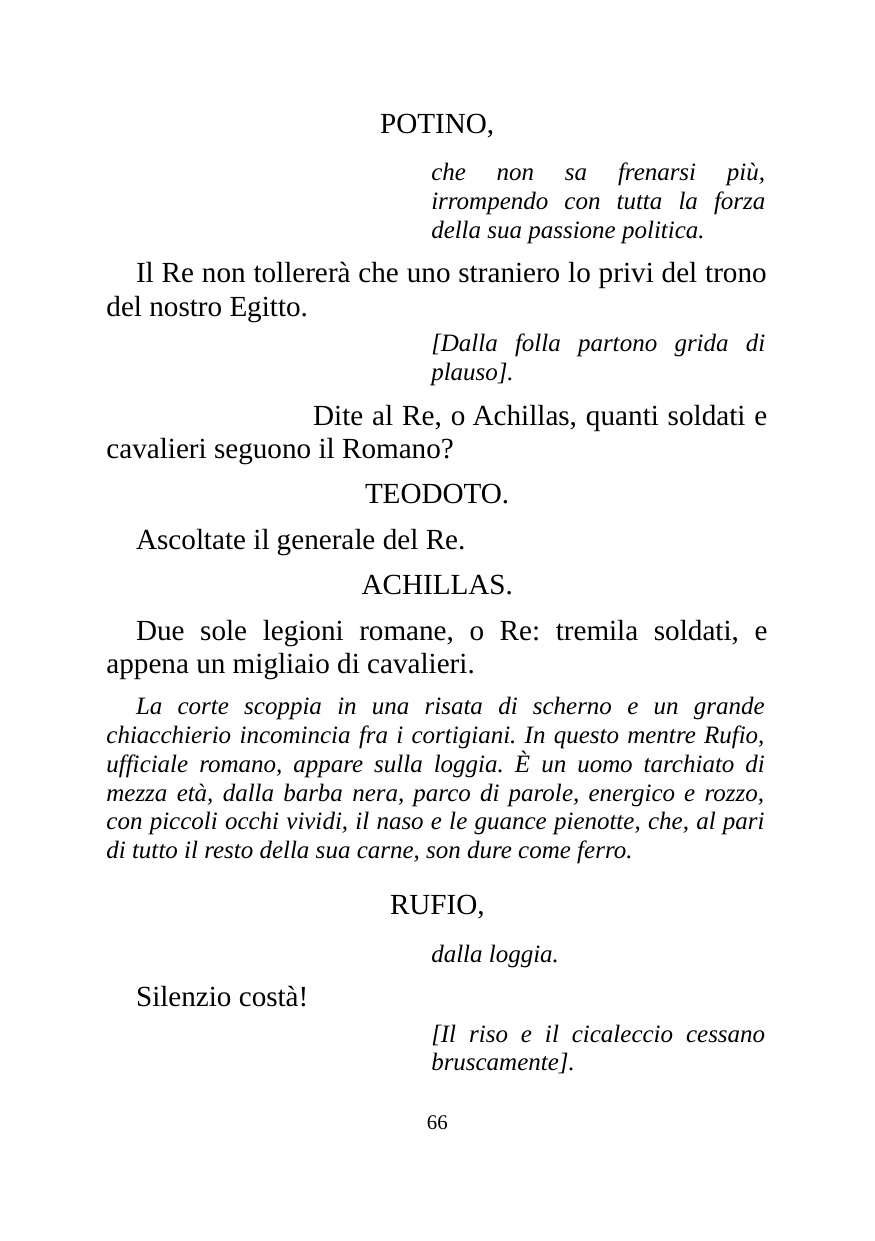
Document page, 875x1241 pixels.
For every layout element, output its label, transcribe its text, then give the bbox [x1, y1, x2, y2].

text Dite al Re, o Achillas, quanti soldati e cavalieri seguono il Romano? [106, 398, 768, 465]
text Due sole legioni romane, o Re: tremila soldati, e appena un migliaio di cavalieri. [106, 613, 768, 680]
text RUFIO, [106, 887, 768, 921]
text POTINO, [106, 106, 768, 140]
text La corte scoppia in una risata di scherno e un grande chiacchierio incomincia fra i cortigiani. In questo mentre Rufio, ufficiale romano, appare sulla loggia. È un uomo tarchiato di mezza età, dalla barba nera, parco di parole, energico e rozzo, con piccoli occhi vividi, il naso e le guance pienotte, che, al pari di tutto il resto della sua carne, son dure come ferro. [106, 691, 768, 864]
text Ascoltate il generale del Re. [106, 522, 768, 556]
text Silenzio costà! [106, 979, 768, 1013]
text [Dalla folla partono grida di plauso]. [431, 328, 768, 386]
text che non sa frenarsi più, irrompendo con tutta la forza della sua passione politica. [431, 157, 768, 244]
text TEODOTO. [106, 477, 768, 510]
text [Il riso e il cicaleccio cessano bruscamente]. [431, 1019, 768, 1076]
text ACHILLAS. [106, 567, 768, 601]
text Il Re non tollererà che uno straniero lo privi del trono del nostro Egitto. [106, 256, 768, 323]
text dalla loggia. [431, 939, 768, 967]
